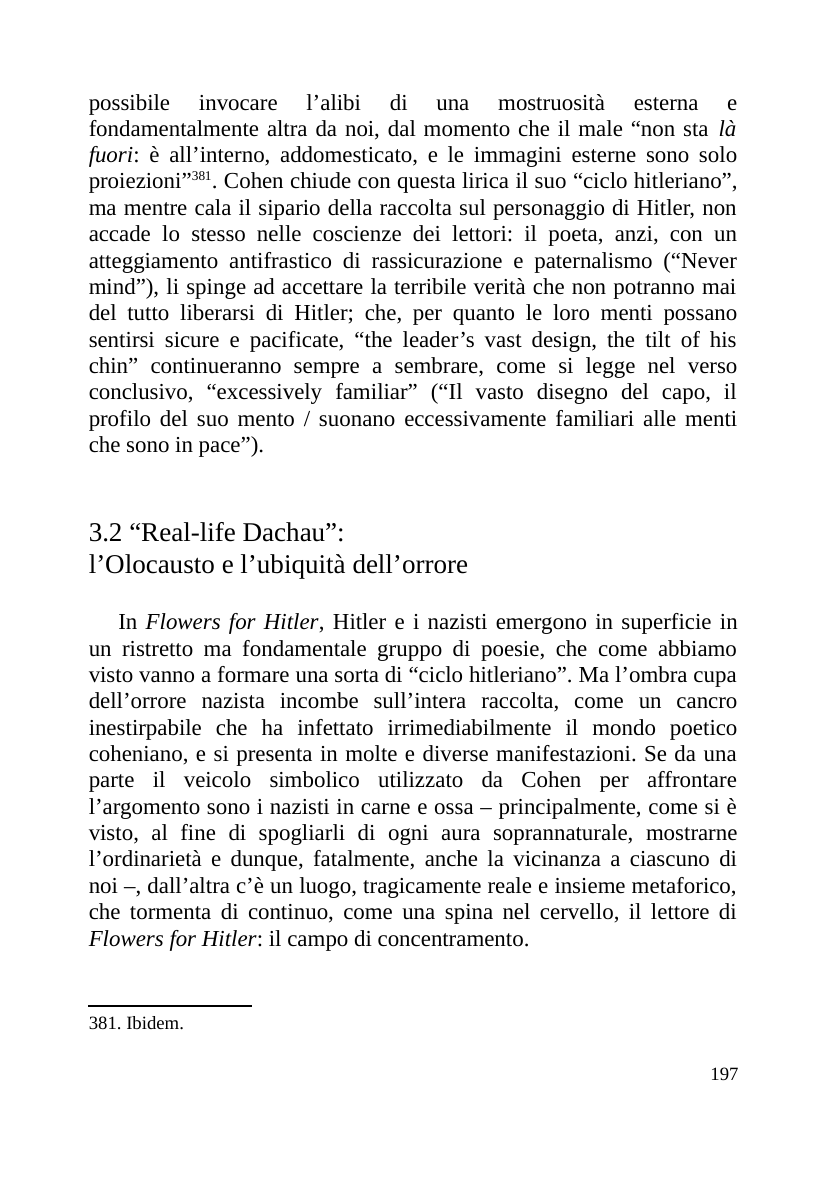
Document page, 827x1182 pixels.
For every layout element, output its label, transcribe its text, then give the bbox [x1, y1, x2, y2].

text 3.2 “Real-life Dachau”: l’Olocausto e l’ubiquità dell’orrore [88, 517, 738, 579]
text possibile invocare l’alibi di una mostruosità esterna e fondamentalmente altra da noi, dal momento che il male “non sta là fuori: è all’interno, addomesticato, e le immagini esterne sono solo proiezioni”. Cohen chiude con questa lirica il suo “ciclo hitleriano”, ma mentre cala il sipario della raccolta sul personaggio di Hitler, non accade lo stesso nelle coscienze dei lettori: il poeta, anzi, con un atteggiamento antifrastico di rassicurazione e paternalismo (“Never mind”), li spinge ad accettare la terribile verità che non potranno mai del tutto liberarsi di Hitler; che, per quanto le loro menti possano sentirsi sicure e pacificate, “the leader’s vast design, the tilt of his chin” continueranno sempre a sembrare, come si legge nel verso conclusivo, “excessively familiar” (“Il vasto disegno del capo, il profilo del suo mento / suonano eccessivamente familiari alle menti che sono in pace”). [88, 88, 738, 457]
text In Flowers for Hitler, Hitler e i nazisti emergono in superficie in un ristretto ma fondamentale gruppo di poesie, che come abbiamo visto vanno a formare una sorta di “ciclo hitleriano”. Ma l’ombra cupa dell’orrore nazista incombe sull’intera raccolta, come un cancro inestirpabile che ha infettato irrimediabilmente il mondo poetico coheniano, e si presenta in molte e diverse manifestazioni. Se da una parte il veicolo simbolico utilizzato da Cohen per affrontare l’argomento sono i nazisti in carne e ossa – principalmente, come si è visto, al fine di spogliarli di ogni aura soprannaturale, mostrarne l’ordinarietà e dunque, fatalmente, anche la vicinanza a ciascuno di noi –, dall’altra c’è un luogo, tragicamente reale e insieme metaforico, che tormenta di continuo, come una spina nel cervello, il lettore di Flowers for Hitler: il campo di concentramento. [88, 608, 738, 951]
text Ibidem. [88, 1012, 738, 1034]
